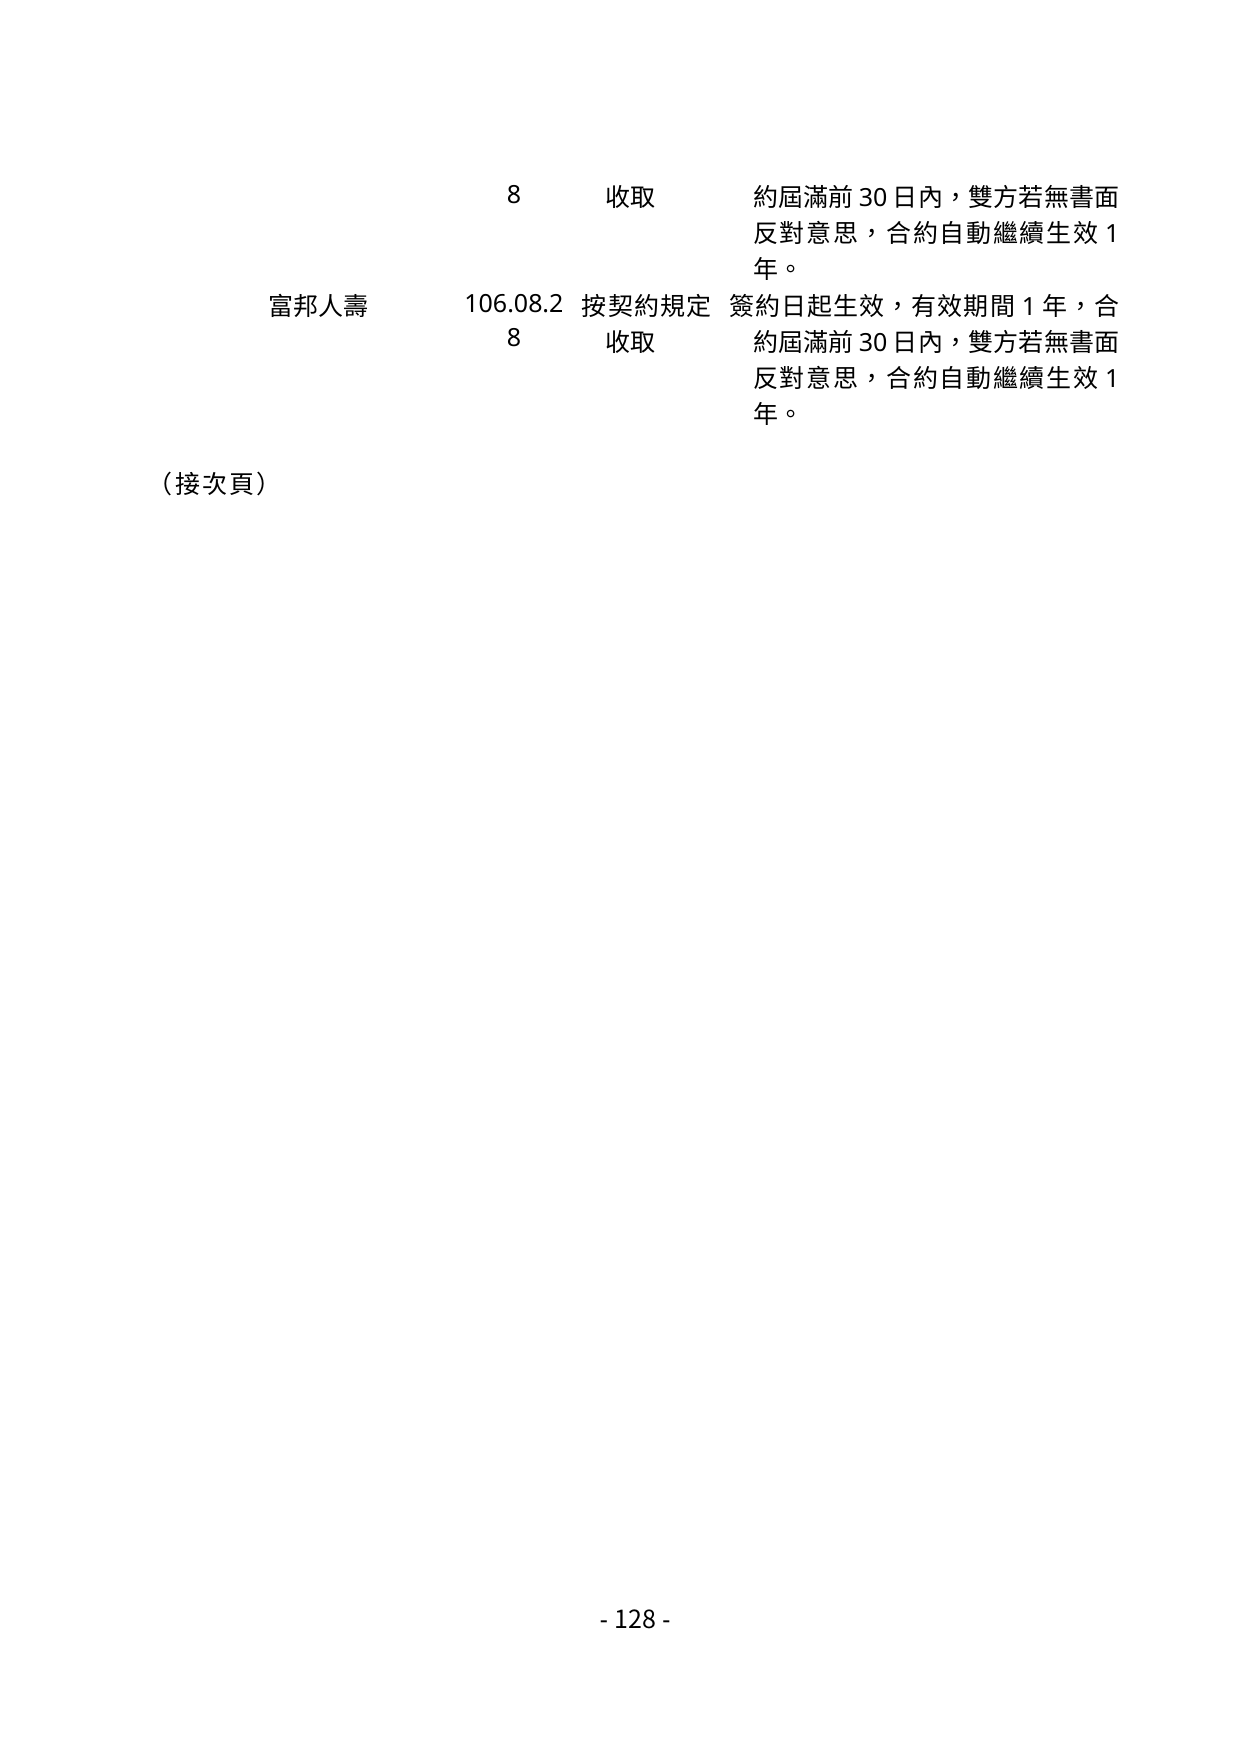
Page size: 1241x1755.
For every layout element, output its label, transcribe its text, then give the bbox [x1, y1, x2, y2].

table_cell [567, 177, 579, 286]
table_cell 簽約日起生效，有效期間1年，合約屆滿前30日內，雙方若無書面反對意思，合約自動繼續生效1年。 [726, 286, 1122, 431]
table_cell 約屆滿前30日內，雙方若無書面反對意思，合約自動繼續生效1年。 [726, 177, 1122, 286]
table_cell [449, 177, 461, 286]
table_cell 富邦人壽 [266, 286, 449, 431]
table_cell [567, 286, 579, 431]
table_cell [266, 177, 449, 286]
table_cell [715, 177, 726, 286]
table_cell 收取 [579, 177, 714, 286]
table_cell [449, 286, 461, 431]
table_cell [715, 286, 726, 431]
text （接次頁） [148, 465, 1122, 501]
table_cell 按契約規定收取 [579, 286, 714, 431]
table_cell 106.08.28 [461, 286, 567, 431]
table_cell 8 [461, 177, 567, 286]
